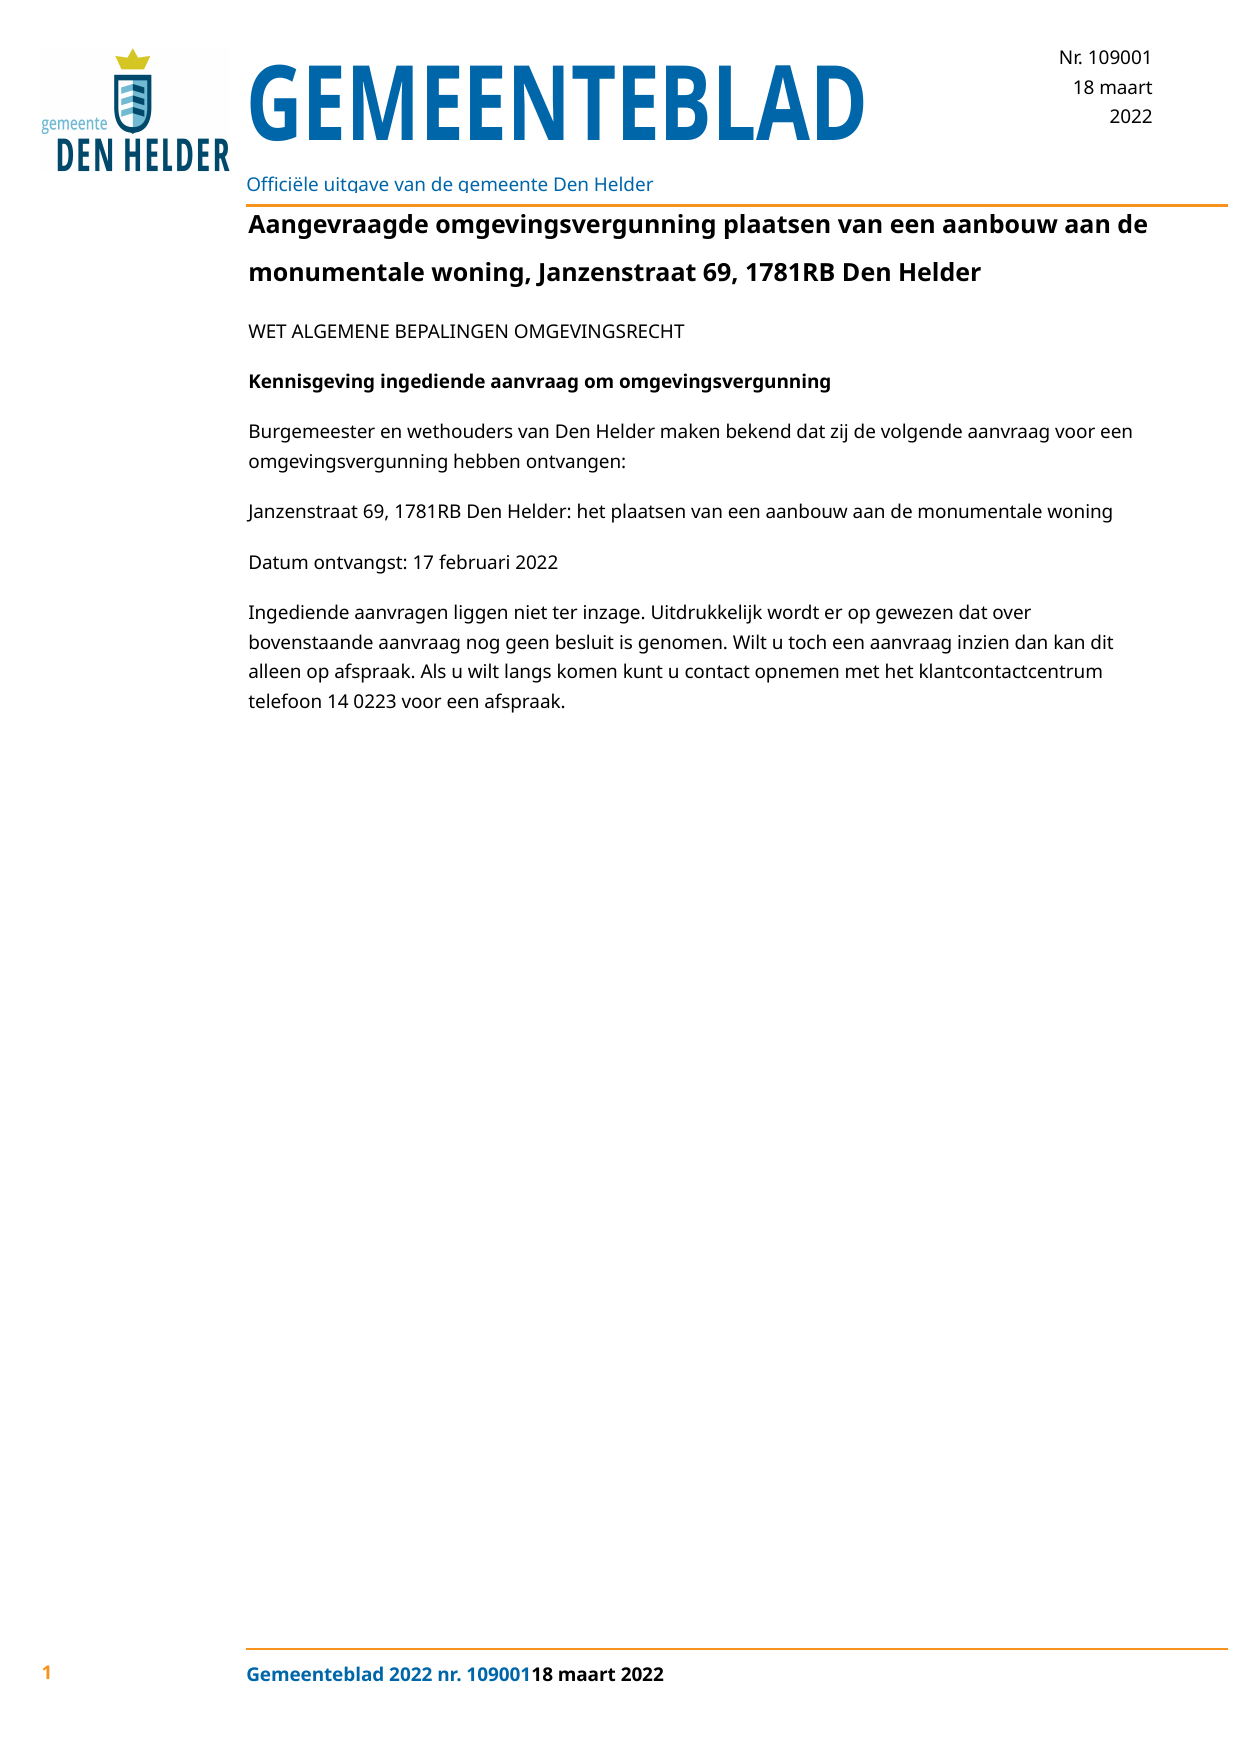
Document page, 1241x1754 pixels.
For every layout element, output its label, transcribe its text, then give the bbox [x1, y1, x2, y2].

picture [182, 144, 187, 165]
text Kennisgeving ingediende aanvraag om omgevingsvergunning [248, 368, 1152, 394]
picture [100, 154, 106, 172]
text Janzenstraat 69, 1781RB Den Helder: het plaatsen van een aanbouw aan de monumentale woning [248, 499, 1152, 524]
text Aangevraagde omgevingsvergunning plaatsen van een aanbouw aan de monumentale woning, Janzenstraat 69, 1781RB Den Helder [248, 207, 1152, 288]
text WET ALGEMENE BEPALINGEN OMGEVINGSRECHT [248, 318, 1152, 344]
text Ingediende aanvragen liggen niet ter inzage. Uitdrukkelijk wordt er op gewezen dat over bovenstaande aanvraag nog geen besluit is genomen. Wilt u toch een aanvraag inzien dan kan dit alleen op afspraak. Als u wilt langs komen kunt u contact opnemen met het klantcontactcentrum telefoon 14 0223 voor een afspraak. [248, 599, 1152, 714]
picture [63, 144, 68, 165]
text Datum ontvangst: 17 februari 2022 [248, 549, 1152, 575]
picture [41, 47, 231, 172]
text Burgemeester en wethouders van Den Helder maken bekend dat zij de volgende aanvraag voor een omgevingsvergunning hebben ontvangen: [248, 419, 1152, 474]
picture [130, 157, 135, 172]
picture [220, 160, 224, 172]
